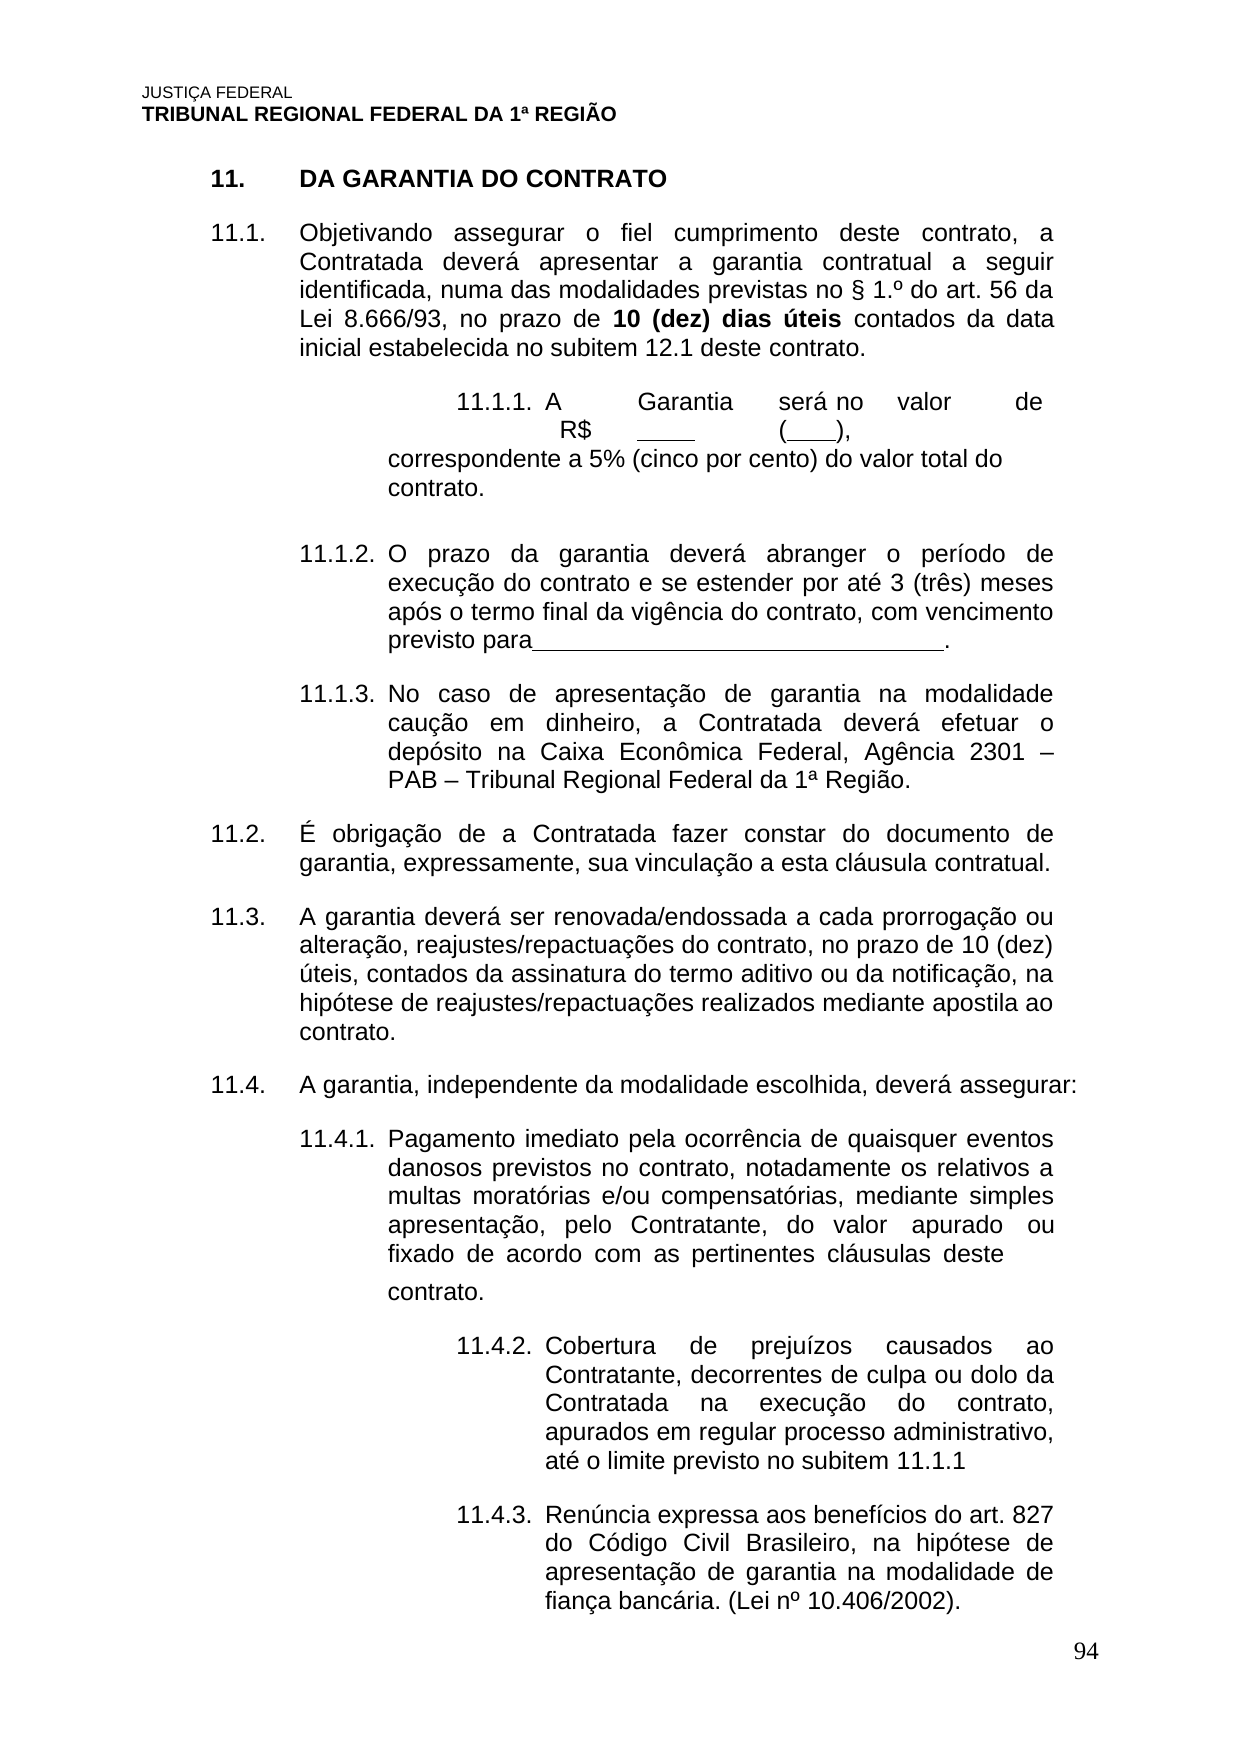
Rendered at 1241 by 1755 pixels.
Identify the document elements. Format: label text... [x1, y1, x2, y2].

subtitle DA GARANTIA DO CONTRATO [210, 164, 1098, 193]
list O prazo da garantia deverá abranger o período de execução do contrato e se estender por até 3 (três) meses após o termo final da vigência do contrato, com vencimento previsto para . [299, 539, 1055, 654]
list Objetivando assegurar o fiel cumprimento deste contrato, a Contratada deverá apresentar a garantia contratual a seguir identificada, numa das modalidades previstas no § 1.º do art. 56 da Lei 8.666/93, no prazo de 10 (dez) dias úteis contados da data inicial estabelecida no subitem 12.1 deste contrato. [210, 218, 1055, 362]
list No caso de apresentação de garantia na modalidade caução em dinheiro, a Contratada deverá efetuar o depósito na Caixa Econômica Federal, Agência 2301 – PAB – Tribunal Regional Federal da 1ª Região. [299, 679, 1055, 794]
list Cobertura de prejuízos causados ao Contratante, decorrentes de culpa ou dolo da Contratada na execução do contrato, apurados em regular processo administrativo, até o limite previsto no subitem 11.1.1 [456, 1331, 1055, 1475]
list É obrigação de a Contratada fazer constar do documento de garantia, expressamente, sua vinculação a esta cláusula contratual. [210, 819, 1055, 877]
list Renúncia expressa aos benefícios do art. 827 do Código Civil Brasileiro, na hipótese de apresentação de garantia na modalidade de fiança bancária. (Lei nº 10.406/2002). [456, 1500, 1055, 1615]
text correspondente a 5% (cinco por cento) do valor total do contrato. [388, 444, 1098, 502]
list A garantia deverá ser renovada/endossada a cada prorrogação ou alteração, reajustes/repactuações do contrato, no prazo de 10 (dez) úteis, contados da assinatura do termo aditivo ou da notificação, na hipótese de reajustes/repactuações realizados mediante apostila ao contrato. [210, 902, 1055, 1045]
text contrato. [387, 1277, 1098, 1306]
list A Garantia será no valor de R$ ( ), [456, 387, 1098, 444]
list A garantia, independente da modalidade escolhida, deverá assegurar: [210, 1070, 1098, 1099]
list Pagamento imediato pela ocorrência de quaisquer eventos danosos previstos no contrato, notadamente os relativos a multas moratórias e/ou compensatórias, mediante simples apresentação, pelo Contratante, do valor apurado ou fixado de acordo com as pertinentes cláusulas deste [299, 1124, 1055, 1268]
